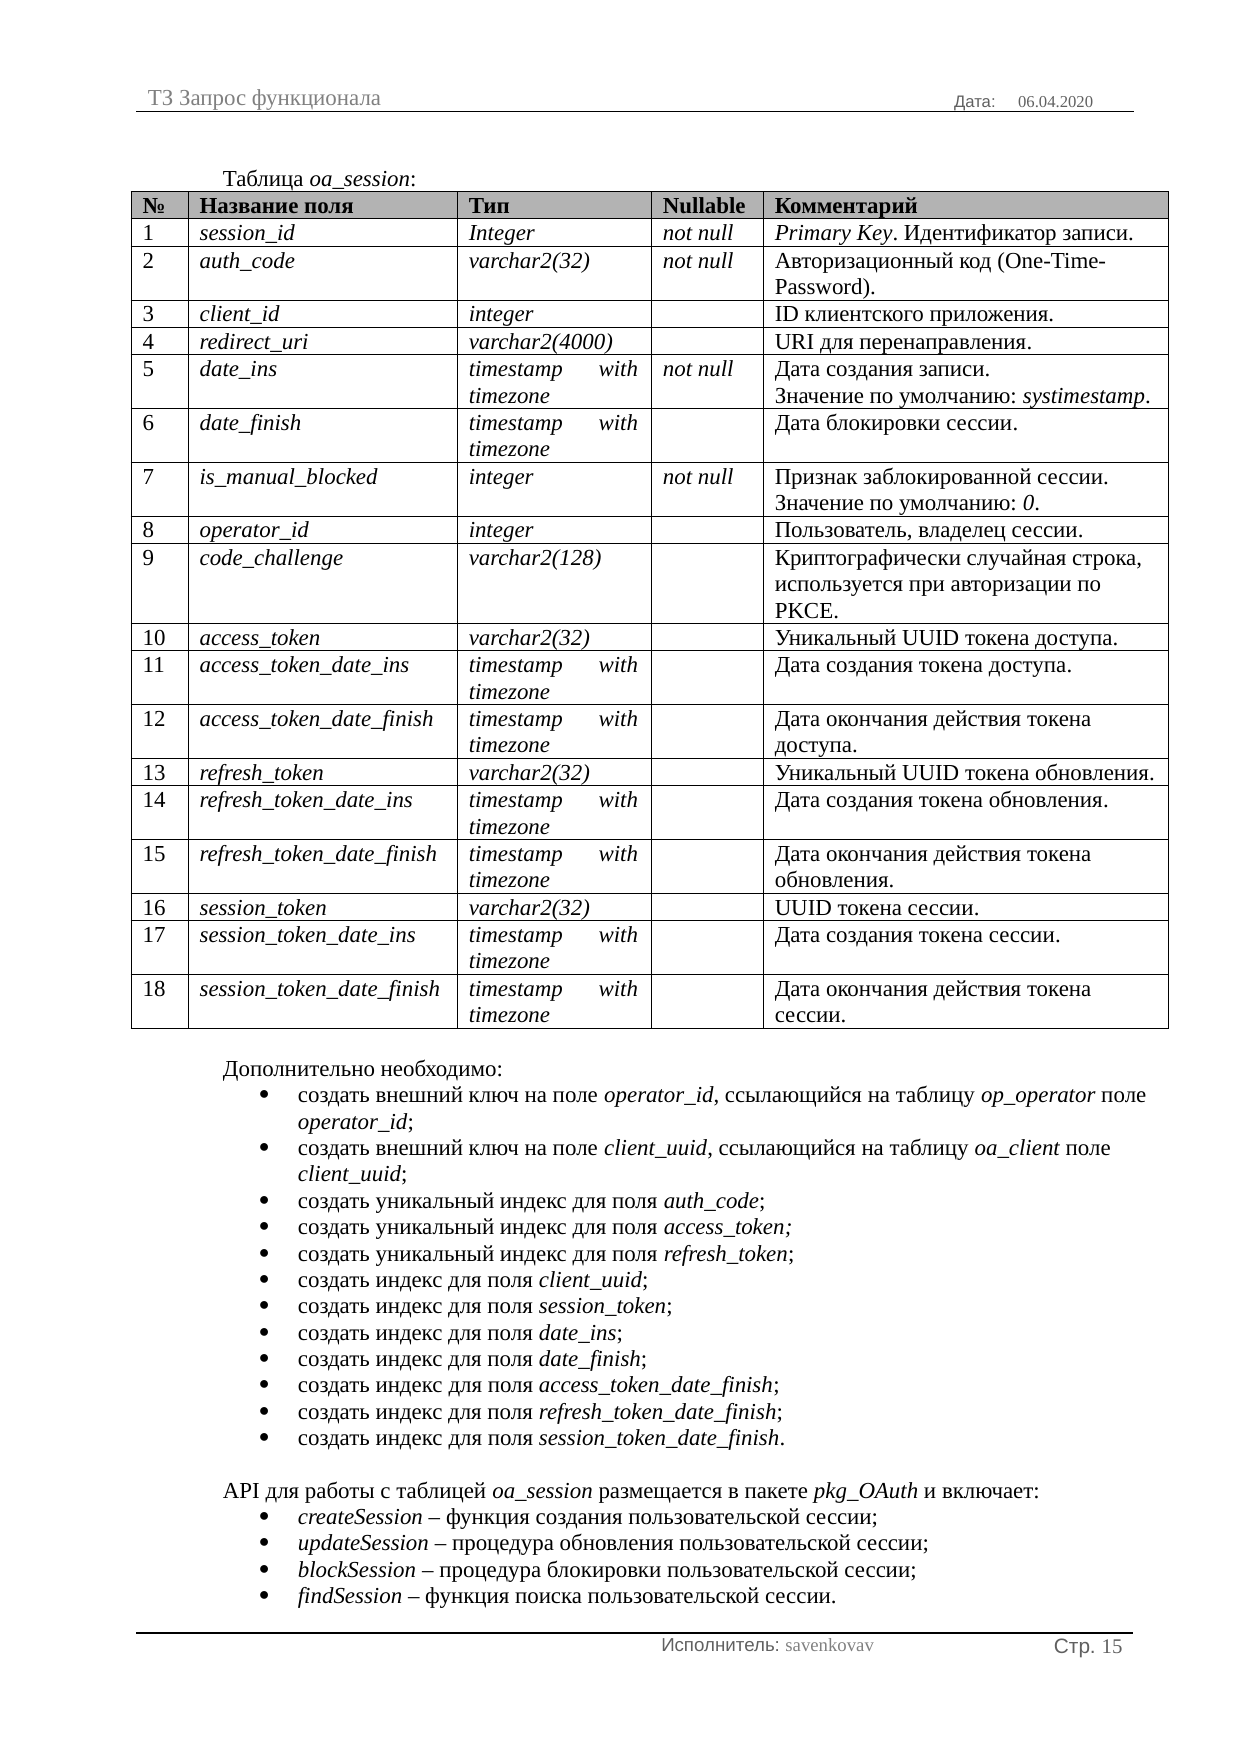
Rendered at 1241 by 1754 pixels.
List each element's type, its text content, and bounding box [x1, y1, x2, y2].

table_cell 15 [132, 840, 188, 893]
text Таблица oa_session: [223, 164, 1152, 191]
table_header Комментарий [764, 192, 1168, 218]
table_cell code_challenge [189, 544, 457, 623]
table_cell 9 [132, 544, 188, 623]
table_cell timestamp with timezone [458, 705, 651, 758]
table_cell [652, 840, 763, 893]
table_header Название поля [189, 192, 457, 218]
list создать внешний ключ на поле client_uuid, ссылающийся на таблицу oa_client поле client_uuid; [260, 1134, 1152, 1187]
table_cell [652, 921, 763, 974]
table_cell Дата окончания действия токена сессии. [764, 975, 1168, 1028]
table_cell date_finish [189, 409, 457, 462]
table_cell Уникальный UUID токена доступа. [764, 624, 1168, 650]
table_cell [652, 544, 763, 623]
table_cell 17 [132, 921, 188, 974]
list findSession – функция поиска пользовательской сессии. [260, 1582, 1152, 1608]
list создать индекс для поля refresh_token_date_finish; [260, 1398, 1152, 1424]
list создать уникальный индекс для поля refresh_token; [260, 1239, 1152, 1266]
table_cell timestamp with timezone [458, 409, 651, 462]
list создать уникальный индекс для поля auth_code; [260, 1187, 1152, 1213]
text API для работы с таблицей oa_session размещается в пакете pkg_OAuth и включает: [223, 1477, 1152, 1503]
table_header Тип [458, 192, 651, 218]
table_cell varchar2(32) [458, 624, 651, 650]
table_cell Integer [458, 219, 651, 246]
table_cell [652, 301, 763, 327]
table_cell 1 [132, 219, 188, 246]
table_cell refresh_token_date_ins [189, 786, 457, 839]
table_cell [652, 328, 763, 354]
table_cell session_token_date_ins [189, 921, 457, 974]
table_cell [652, 409, 763, 462]
table_cell timestamp with timezone [458, 651, 651, 704]
table_cell [652, 759, 763, 785]
table_cell Дата создания токена сессии. [764, 921, 1168, 974]
table_cell varchar2(32) [458, 894, 651, 920]
table_cell timestamp with timezone [458, 921, 651, 974]
table_cell timestamp with timezone [458, 786, 651, 839]
table_cell integer [458, 517, 651, 543]
text Дополнительно необходимо: [223, 1055, 1152, 1081]
table_header Nullable [652, 192, 763, 218]
list createSession – функция создания пользовательской сессии; [260, 1503, 1152, 1529]
table_cell [652, 651, 763, 704]
list создать индекс для поля client_uuid; [260, 1266, 1152, 1292]
table_cell access_token_date_ins [189, 651, 457, 704]
table_cell access_token_date_finish [189, 705, 457, 758]
table_cell 7 [132, 463, 188, 516]
table_cell Дата создания токена доступа. [764, 651, 1168, 704]
table_cell session_id [189, 219, 457, 246]
list создать индекс для поля session_token_date_finish. [260, 1424, 1152, 1450]
table_cell Пользователь, владелец сессии. [764, 517, 1168, 543]
table_cell 16 [132, 894, 188, 920]
table_cell 18 [132, 975, 188, 1028]
table_cell operator_id [189, 517, 457, 543]
table_cell Дата окончания действия токена доступа. [764, 705, 1168, 758]
table_cell 3 [132, 301, 188, 327]
table_cell 12 [132, 705, 188, 758]
table_cell varchar2(32) [458, 759, 651, 785]
table_cell not null [652, 355, 763, 408]
table_cell not null [652, 247, 763, 299]
table_cell redirect_uri [189, 328, 457, 354]
table_cell URI для перенаправления. [764, 328, 1168, 354]
table_cell timestamp with timezone [458, 840, 651, 893]
table_cell auth_code [189, 247, 457, 299]
list создать индекс для поля date_ins; [260, 1319, 1152, 1345]
list создать индекс для поля access_token_date_finish; [260, 1371, 1152, 1398]
table_cell timestamp with timezone [458, 355, 651, 408]
table_cell not null [652, 463, 763, 516]
table_cell 4 [132, 328, 188, 354]
table_header № [132, 192, 188, 218]
table_cell 14 [132, 786, 188, 839]
table_cell integer [458, 301, 651, 327]
table_cell [652, 624, 763, 650]
table_cell Авторизационный код (One-Time-Password). [764, 247, 1168, 299]
table_cell access_token [189, 624, 457, 650]
table_cell refresh_token_date_finish [189, 840, 457, 893]
table_cell varchar2(128) [458, 544, 651, 623]
list создать уникальный индекс для поля access_token; [260, 1213, 1152, 1239]
table_cell 11 [132, 651, 188, 704]
table_cell Primary Key. Идентификатор записи. [764, 219, 1168, 246]
list updateSession – процедура обновления пользовательской сессии; [260, 1529, 1152, 1556]
table_cell Криптографически случайная строка, используется при авторизации по PKCE. [764, 544, 1168, 623]
table_cell UUID токена сессии. [764, 894, 1168, 920]
list создать индекс для поля session_token; [260, 1292, 1152, 1319]
table_cell client_id [189, 301, 457, 327]
table_cell 2 [132, 247, 188, 299]
table_cell [652, 786, 763, 839]
table_cell timestamp with timezone [458, 975, 651, 1028]
table_cell 5 [132, 355, 188, 408]
table_cell 8 [132, 517, 188, 543]
table_cell 10 [132, 624, 188, 650]
table_cell varchar2(32) [458, 247, 651, 299]
table_cell varchar2(4000) [458, 328, 651, 354]
table_cell 13 [132, 759, 188, 785]
table_cell Дата окончания действия токена обновления. [764, 840, 1168, 893]
table_cell 6 [132, 409, 188, 462]
table_cell not null [652, 219, 763, 246]
table_cell date_ins [189, 355, 457, 408]
table_cell [652, 975, 763, 1028]
list создать индекс для поля date_finish; [260, 1345, 1152, 1371]
table_cell Дата создания токена обновления. [764, 786, 1168, 839]
table_cell Признак заблокированной сессии. Значение по умолчанию: 0. [764, 463, 1168, 516]
list создать внешний ключ на поле operator_id, ссылающийся на таблицу op_operator поле operator_id; [260, 1081, 1152, 1134]
table_cell integer [458, 463, 651, 516]
table_cell Дата создания записи. Значение по умолчанию: systimestamp. [764, 355, 1168, 408]
table_cell Дата блокировки сессии. [764, 409, 1168, 462]
list blockSession – процедура блокировки пользовательской сессии; [260, 1556, 1152, 1582]
table_cell is_manual_blocked [189, 463, 457, 516]
table_cell refresh_token [189, 759, 457, 785]
table_cell session_token [189, 894, 457, 920]
table_cell [652, 894, 763, 920]
table_cell [652, 517, 763, 543]
table_cell Уникальный UUID токена обновления. [764, 759, 1168, 785]
table_cell [652, 705, 763, 758]
table_cell ID клиентского приложения. [764, 301, 1168, 327]
table_cell session_token_date_finish [189, 975, 457, 1028]
